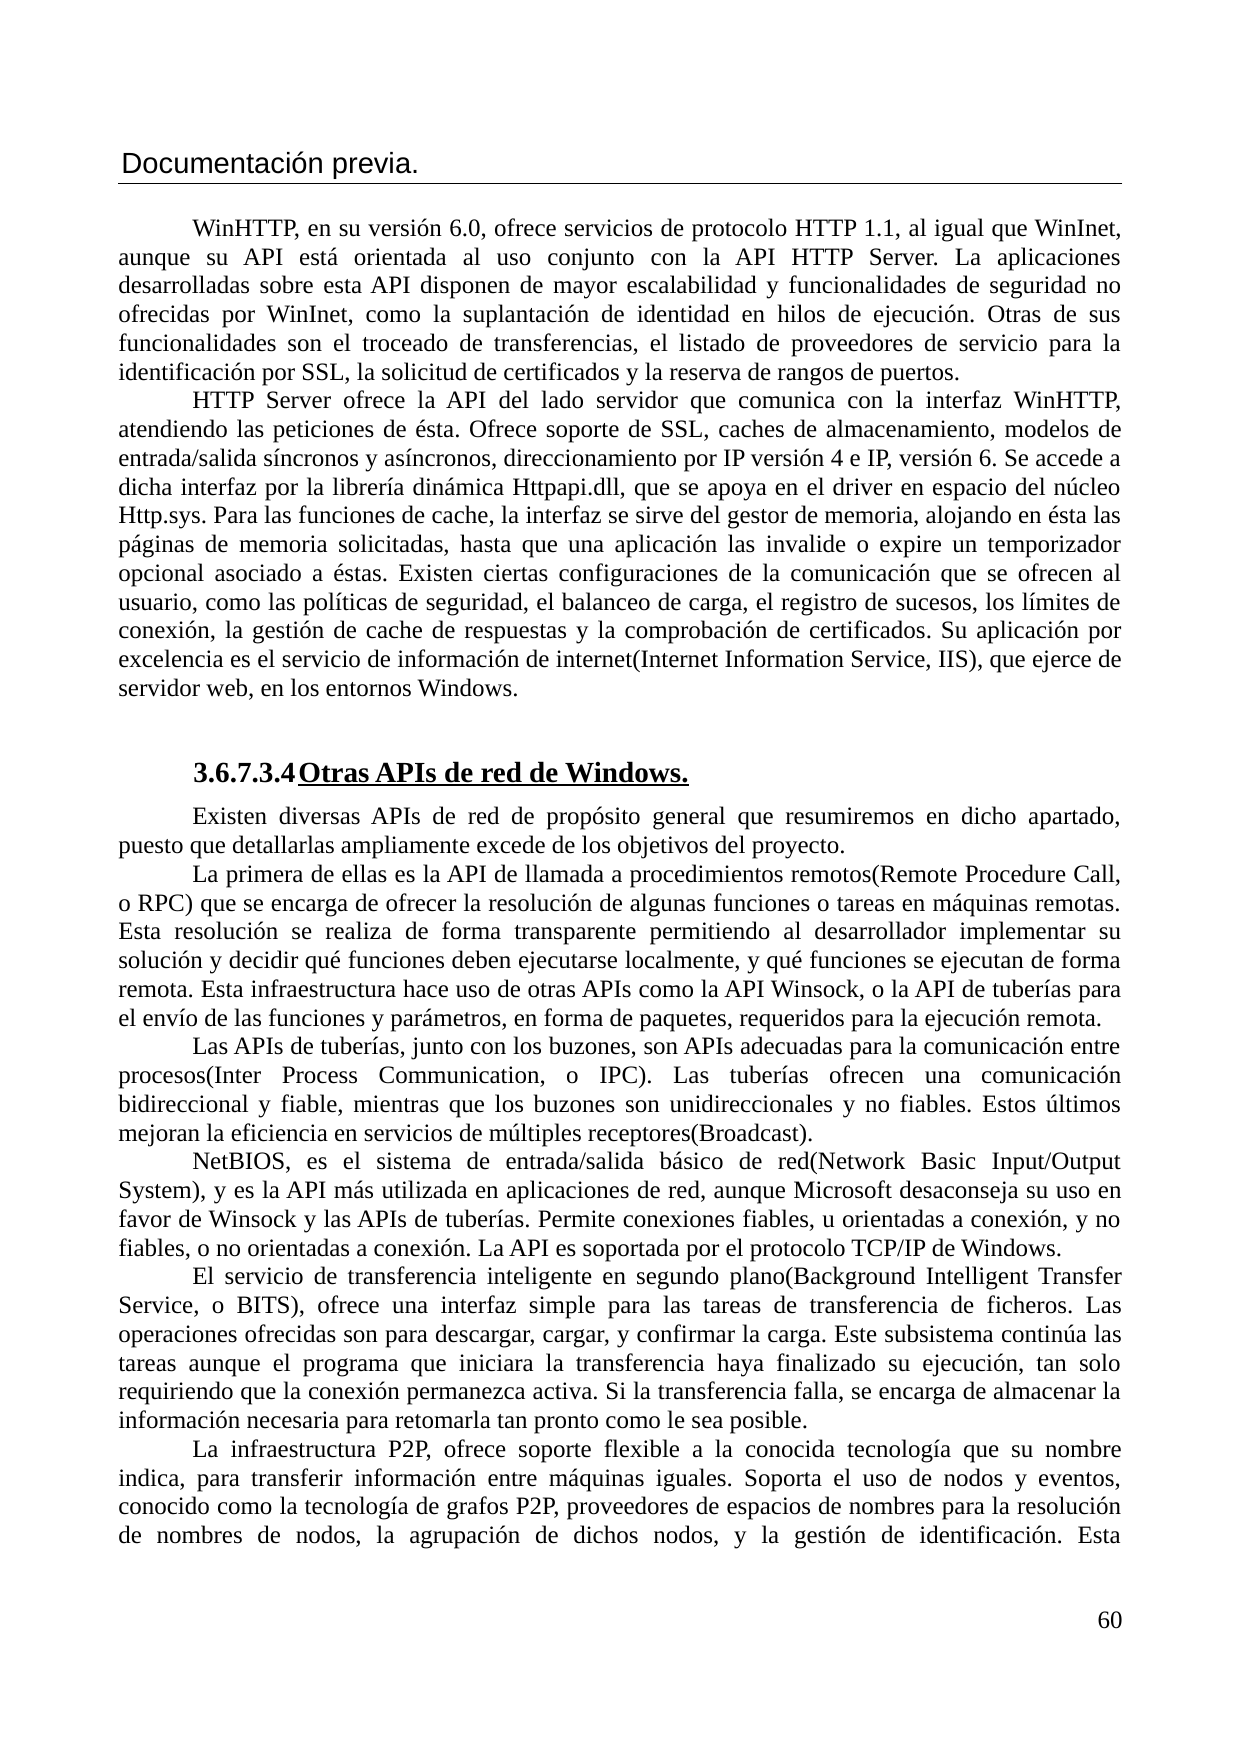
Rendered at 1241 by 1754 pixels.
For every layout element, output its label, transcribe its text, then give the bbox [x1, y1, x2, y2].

text Existen diversas APIs de red de propósito general que resumiremos en dicho apartado, puesto que detallarlas ampliamente excede de los objetivos del proyecto. [118, 801, 1122, 859]
subtitle Otras APIs de red de Windows. [193, 755, 1122, 789]
text NetBIOS, es el sistema de entrada/salida básico de red(Network Basic Input/Output System), y es la API más utilizada en aplicaciones de red, aunque Microsoft desaconseja su uso en favor de Winsock y las APIs de tuberías. Permite conexiones fiables, u orientadas a conexión, y no fiables, o no orientadas a conexión. La API es soportada por el protocolo TCP/IP de Windows. [118, 1146, 1122, 1261]
text La primera de ellas es la API de llamada a procedimientos remotos(Remote Procedure Call, o RPC) que se encarga de ofrecer la resolución de algunas funciones o tareas en máquinas remotas. Esta resolución se realiza de forma transparente permitiendo al desarrollador implementar su solución y decidir qué funciones deben ejecutarse localmente, y qué funciones se ejecutan de forma remota. Esta infraestructura hace uso de otras APIs como la API Winsock, o la API de tuberías para el envío de las funciones y parámetros, en forma de paquetes, requeridos para la ejecución remota. [118, 859, 1122, 1031]
text La infraestructura P2P, ofrece soporte flexible a la conocida tecnología que su nombre indica, para transferir información entre máquinas iguales. Soporta el uso de nodos y eventos, conocido como la tecnología de grafos P2P, proveedores de espacios de nombres para la resolución de nombres de nodos, la agrupación de dichos nodos, y la gestión de identificación. Esta [118, 1434, 1122, 1549]
text WinHTTP, en su versión 6.0, ofrece servicios de protocolo HTTP 1.1, al igual que WinInet, aunque su API está orientada al uso conjunto con la API HTTP Server. La aplicaciones desarrolladas sobre esta API disponen de mayor escalabilidad y funcionalidades de seguridad no ofrecidas por WinInet, como la suplantación de identidad en hilos de ejecución. Otras de sus funcionalidades son el troceado de transferencias, el listado de proveedores de servicio para la identificación por SSL, la solicitud de certificados y la reserva de rangos de puertos. [118, 213, 1122, 385]
text HTTP Server ofrece la API del lado servidor que comunica con la interfaz WinHTTP, atendiendo las peticiones de ésta. Ofrece soporte de SSL, caches de almacenamiento, modelos de entrada/salida síncronos y asíncronos, direccionamiento por IP versión 4 e IP, versión 6. Se accede a dicha interfaz por la librería dinámica Httpapi.dll, que se apoya en el driver en espacio del núcleo Http.sys. Para las funciones de cache, la interfaz se sirve del gestor de memoria, alojando en ésta las páginas de memoria solicitadas, hasta que una aplicación las invalide o expire un temporizador opcional asociado a éstas. Existen ciertas configuraciones de la comunicación que se ofrecen al usuario, como las políticas de seguridad, el balanceo de carga, el registro de sucesos, los límites de conexión, la gestión de cache de respuestas y la comprobación de certificados. Su aplicación por excelencia es el servicio de información de internet(Internet Information Service, IIS), que ejerce de servidor web, en los entornos Windows. [118, 385, 1122, 702]
text El servicio de transferencia inteligente en segundo plano(Background Intelligent Transfer Service, o BITS), ofrece una interfaz simple para las tareas de transferencia de ficheros. Las operaciones ofrecidas son para descargar, cargar, y confirmar la carga. Este subsistema continúa las tareas aunque el programa que iniciara la transferencia haya finalizado su ejecución, tan solo requiriendo que la conexión permanezca activa. Si la transferencia falla, se encarga de almacenar la información necesaria para retomarla tan pronto como le sea posible. [118, 1261, 1122, 1434]
text Las APIs de tuberías, junto con los buzones, son APIs adecuadas para la comunicación entre procesos(Inter Process Communication, o IPC). Las tuberías ofrecen una comunicación bidireccional y fiable, mientras que los buzones son unidireccionales y no fiables. Estos últimos mejoran la eficiencia en servicios de múltiples receptores(Broadcast). [118, 1031, 1122, 1146]
